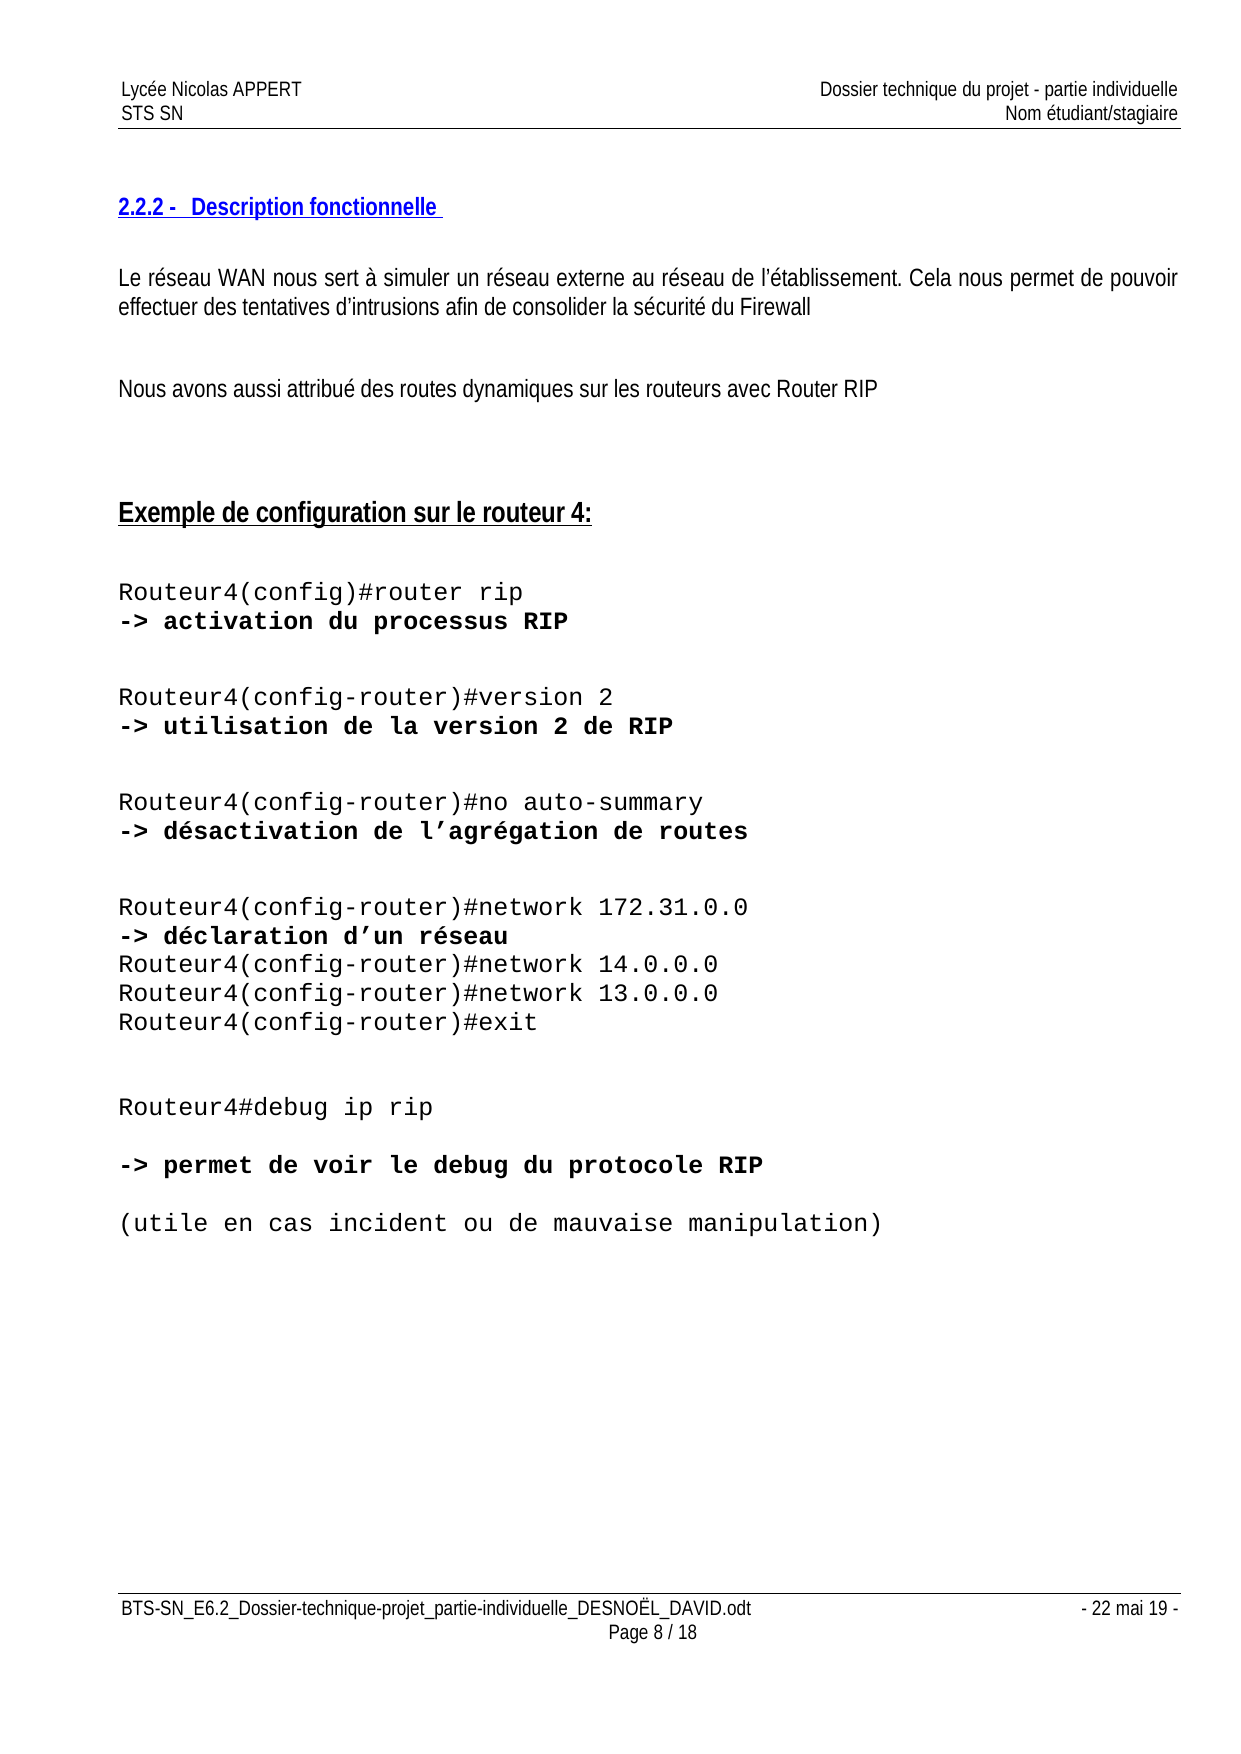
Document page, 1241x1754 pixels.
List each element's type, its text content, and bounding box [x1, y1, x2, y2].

text Routeur4#debug ip rip [118, 1094, 1181, 1123]
text Routeur4(config-router)#version 2 [118, 685, 1181, 713]
text -> déclaration d’un réseau [118, 923, 1181, 952]
text Routeur4(config-router)#exit [118, 1009, 1181, 1037]
text Routeur4(config-router)#network 172.31.0.0 [118, 895, 1181, 923]
text -> désactivation de l’agrégation de routes [118, 818, 1181, 847]
text Exemple de configuration sur le routeur 4: [118, 496, 1181, 529]
text Nous avons aussi attribué des routes dynamiques sur les routeurs avec Router RIP [118, 373, 1181, 402]
text -> activation du processus RIP [118, 608, 1181, 637]
text (utile en cas incident ou de mauvaise manipulation) [118, 1211, 1181, 1239]
text Routeur4(config-router)#network 14.0.0.0 [118, 952, 1181, 980]
text Routeur4(config-router)#no auto-summary [118, 790, 1181, 818]
text -> permet de voir le debug du protocole RIP [118, 1153, 1181, 1181]
text Routeur4(config)#router rip [118, 580, 1181, 608]
text -> utilisation de la version 2 de RIP [118, 713, 1181, 742]
subtitle Description fonctionnelle [118, 192, 1181, 221]
text Le réseau WAN nous sert à simuler un réseau externe au réseau de l’établissement. Cela nous permet de pouvoir effectuer des tentatives d’intrusions afin de consolider la sécurité du Firewall [118, 263, 1181, 321]
text Routeur4(config-router)#network 13.0.0.0 [118, 980, 1181, 1009]
